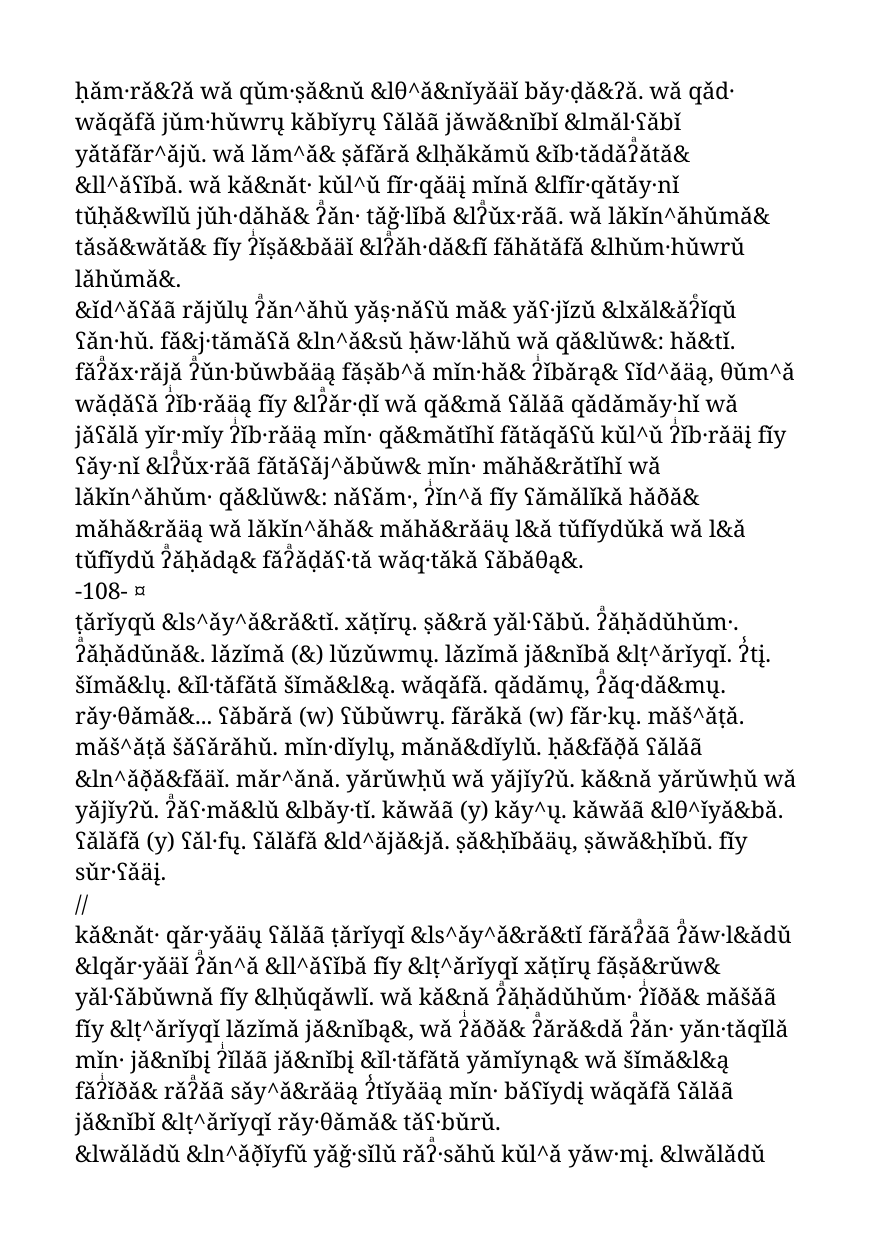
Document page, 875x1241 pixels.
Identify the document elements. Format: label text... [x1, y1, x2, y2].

text ṭǎrǐyqǔ &ls^ǎy^ǎ&rǎ&tǐ. xǎṭǐrų. ṣǎ&rǎ yǎl·ʕǎbǔ. ʔͣǎḥǎdǔhǔm·. ʔͣǎḥǎdǔnǎ&. lǎzǐmǎ (&) lǔzǔwmų. lǎzǐmǎ jǎ&nǐbǎ &lṭ^ǎrǐyqǐ. ʔ̾tį. šǐmǎ&lų. &ǐl·tǎfǎtǎ šǐmǎ&l&ą. wǎqǎfǎ. qǎdǎmų, ʔͣǎq·dǎ&mų. rǎy·θǎmǎ&... ʕǎbǎrǎ (w) ʕǔbǔwrų. fǎrǎkǎ (w) fǎr·kų. mǎš^ǎṭǎ. mǎš^ǎṭǎ šǎʕǎrǎhǔ. mǐn·dǐylų, mǎnǎ&dǐylǔ. ḥǎ&fǎð̣ǎ ʕǎlǎã &ln^ǎð̣ǎ&fǎäǐ. mǎr^ǎnǎ. yǎrǔwḥǔ wǎ yǎjǐyʔǔ. kǎ&nǎ yǎrǔwḥǔ wǎ yǎjǐyʔǔ. ʔͣǎʕ·mǎ&lǔ &lbǎy·tǐ. kǎwǎã (y) kǎy^ų. kǎwǎã &lθ^ǐyǎ&bǎ. ʕǎlǎfǎ (y) ʕǎl·fų. ʕǎlǎfǎ &ld^ǎjǎ&jǎ. ṣǎ&ḥǐbǎäų, ṣǎwǎ&ḥǐbǔ. fǐy sǔr·ʕǎäį. [75, 606, 799, 887]
text -108- ¤ [75, 575, 799, 606]
text &ǐd^ǎʕǎã rǎjǔlų ʔͣǎn^ǎhǔ yǎṣ·nǎʕǔ mǎ& yǎʕ·jǐzǔ &lxǎl&ǎʔͤǐqǔ ʕǎn·hǔ. fǎ&j·tǎmǎʕǎ &ln^ǎ&sǔ ḥǎw·lǎhǔ wǎ qǎ&lǔw&: hǎ&tǐ. fǎʔͣǎx·rǎjǎ ʔͣǔn·bǔwbǎäą fǎṣǎb^ǎ mǐn·hǎ& ʔͥǐbǎrą& ʕǐd^ǎäą, θǔm^ǎ wǎḍǎʕǎ ʔͥǐb·rǎäą fǐy &lʔͣǎr·ḍǐ wǎ qǎ&mǎ ʕǎlǎã qǎdǎmǎy·hǐ wǎ jǎʕǎlǎ yǐr·mǐy ʔͥǐb·rǎäą mǐn· qǎ&mǎtǐhǐ fǎtǎqǎʕǔ kǔl^ǔ ʔͥǐb·rǎäį fǐy ʕǎy·nǐ &lʔͣǔx·rǎã fǎtǎʕǎj^ǎbǔw& mǐn· mǎhǎ&rǎtǐhǐ wǎ lǎkǐn^ǎhǔm· qǎ&lǔw&: nǎʕǎm·, ʔͥǐn^ǎ fǐy ʕǎmǎlǐkǎ hǎðǎ& mǎhǎ&rǎäą wǎ lǎkǐn^ǎhǎ& mǎhǎ&rǎäų l&ǎ tǔfǐydǔkǎ wǎ l&ǎ tǔfǐydǔ ʔͣǎḥǎdą& fǎʔͣǎḍǎʕ·tǎ wǎq·tǎkǎ ʕǎbǎθą&. [75, 294, 799, 575]
text ḥǎm·rǎ&ʔǎ wǎ qǔm·ṣǎ&nǔ &lθ^ǎ&nǐyǎäǐ bǎy·ḍǎ&ʔǎ. wǎ qǎd· wǎqǎfǎ jǔm·hǔwrų kǎbǐyrų ʕǎlǎã jǎwǎ&nǐbǐ &lmǎl·ʕǎbǐ yǎtǎfǎr^ǎjǔ. wǎ lǎm^ǎ& ṣǎfǎrǎ &lḥǎkǎmǔ &ǐb·tǎdǎʔͣǎtǎ& &ll^ǎʕǐbǎ. wǎ kǎ&nǎt· kǔl^ǔ fǐr·qǎäį mǐnǎ &lfǐr·qǎtǎy·nǐ tǔḥǎ&wǐlǔ jǔh·dǎhǎ& ʔͣǎn· tǎǧ·lǐbǎ &lʔͣǔx·rǎã. wǎ lǎkǐn^ǎhǔmǎ& tǎsǎ&wǎtǎ& fǐy ʔͥǐṣǎ&bǎäǐ &lʔͣǎh·dǎ&fǐ fǎhǎtǎfǎ &lhǔm·hǔwrǔ lǎhǔmǎ&. [75, 75, 799, 294]
text kǎ&nǎt· qǎr·yǎäų ʕǎlǎã ṭǎrǐyqǐ &ls^ǎy^ǎ&rǎ&tǐ fǎrǎʔͣǎã ʔͣǎw·l&ǎdǔ &lqǎr·yǎäǐ ʔͣǎn^ǎ &ll^ǎʕǐbǎ fǐy &lṭ^ǎrǐyqǐ xǎṭǐrų fǎṣǎ&rǔw& yǎl·ʕǎbǔwnǎ fǐy &lḥǔqǎwlǐ. wǎ kǎ&nǎ ʔͣǎḥǎdǔhǔm· ʔͥǐðǎ& mǎšǎã fǐy &lṭ^ǎrǐyqǐ lǎzǐmǎ jǎ&nǐbą&, wǎ ʔͥǎðǎ& ʔͣǎrǎ&dǎ ʔͣǎn· yǎn·tǎqǐlǎ mǐn· jǎ&nǐbį ʔͥǐlǎã jǎ&nǐbį &ǐl·tǎfǎtǎ yǎmǐyną& wǎ šǐmǎ&l&ą fǎʔͥǐðǎ& rǎʔͣǎã sǎy^ǎ&rǎäą ʔ̾tǐyǎäą mǐn· bǎʕǐydį wǎqǎfǎ ʕǎlǎã jǎ&nǐbǐ &lṭ^ǎrǐyqǐ rǎy·θǎmǎ& tǎʕ·bǔrǔ. [75, 919, 799, 1137]
text // [75, 887, 799, 919]
text &lwǎlǎdǔ &ln^ǎð̣ǐyfǔ yǎǧ·sǐlǔ rǎʔͣ·sǎhǔ kǔl^ǎ yǎw·mį. &lwǎlǎdǔ [75, 1137, 799, 1169]
